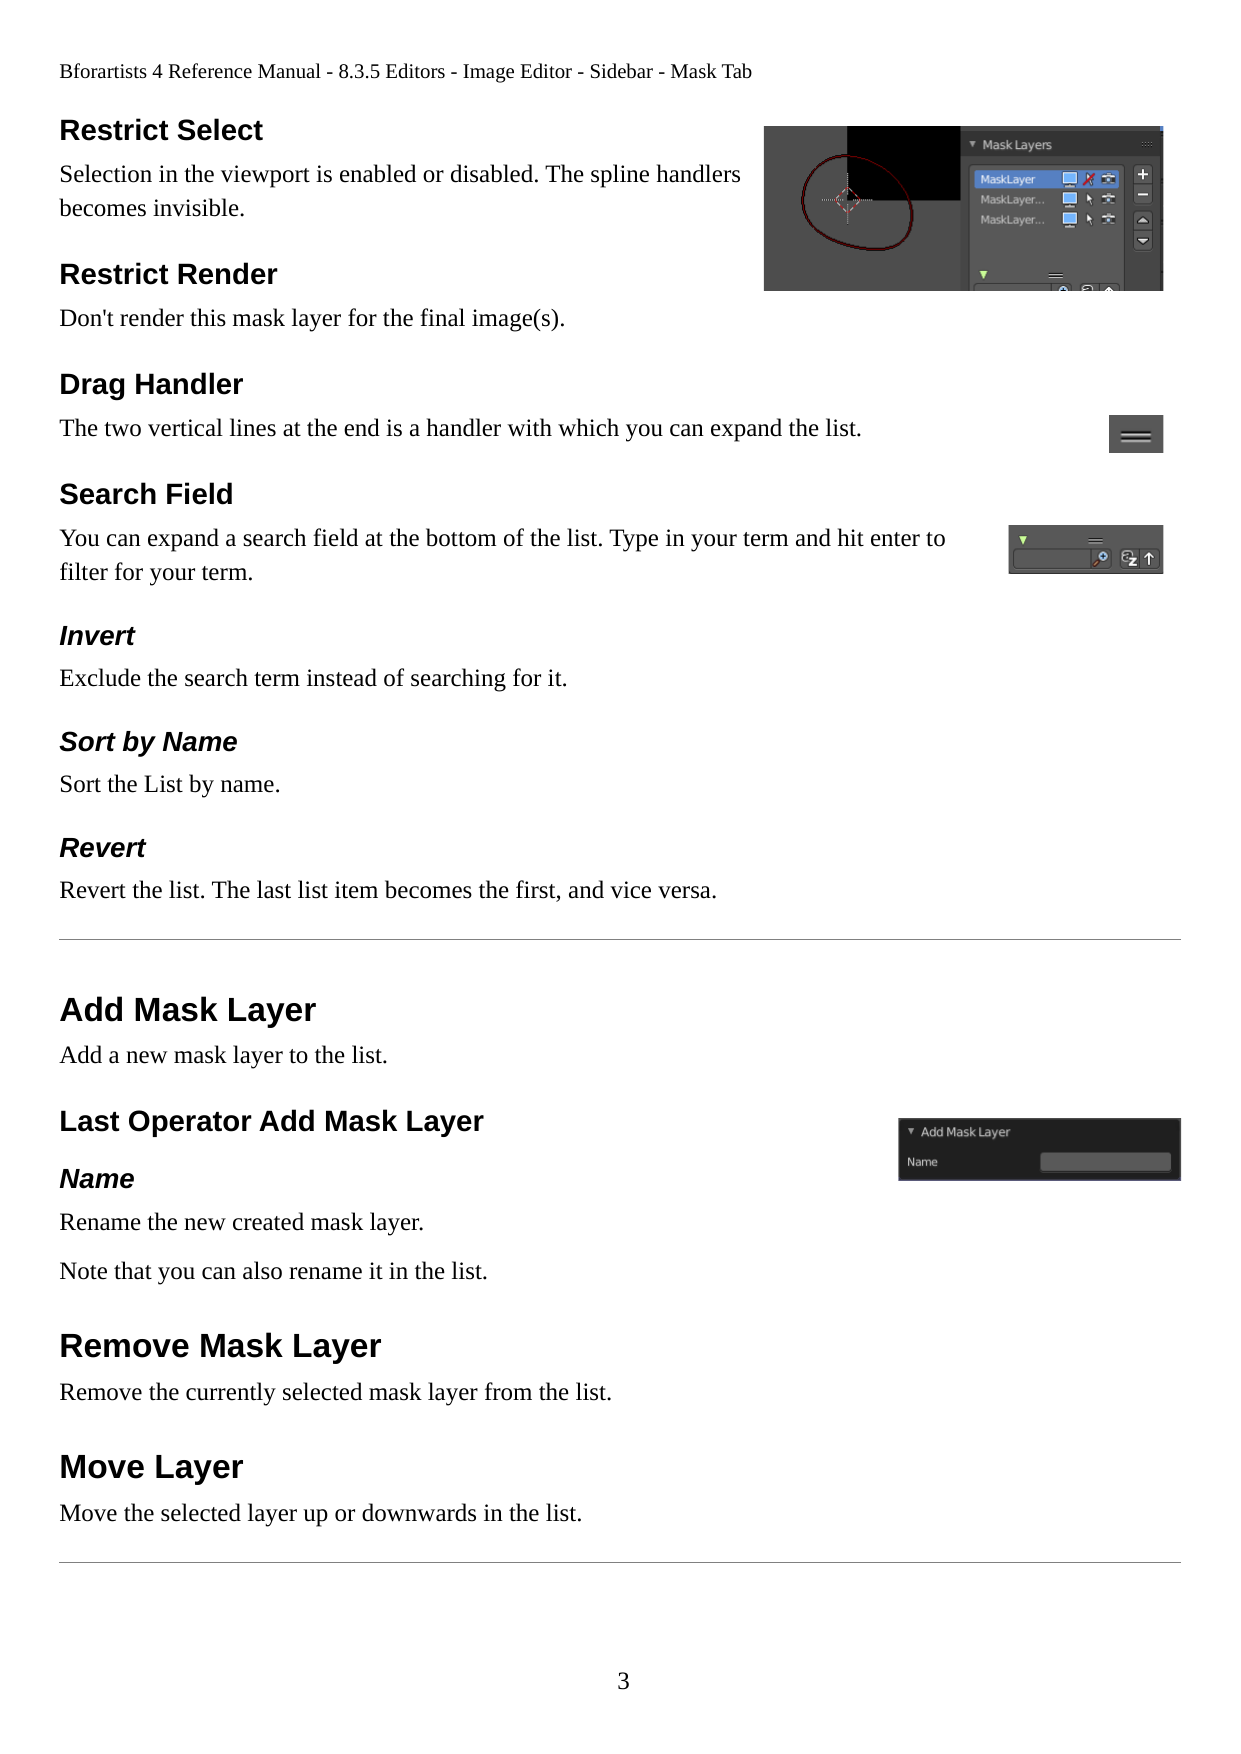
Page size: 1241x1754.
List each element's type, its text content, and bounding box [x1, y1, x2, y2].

subtitle Add Mask Layer [59, 989, 1181, 1028]
subtitle [1164, 257, 1181, 291]
text Revert the list. The last list item becomes the first, and vice versa. [59, 875, 1181, 904]
text Selection in the viewport is enabled or disabled. The spline handlers becomes invisible. [59, 159, 763, 222]
text Note that you can also rename it in the list. [59, 1256, 1181, 1285]
subtitle Restrict Render [59, 257, 763, 291]
picture [1008, 525, 1164, 574]
text The two vertical lines at the end is a handler with which you can expand the list. [59, 413, 1181, 442]
text Rename the new created mask layer. [59, 1207, 1181, 1236]
subtitle Move Layer [59, 1447, 1181, 1486]
subtitle Drag Handler [59, 367, 1181, 401]
subtitle Revert [59, 831, 1181, 863]
subtitle Restrict Select [59, 113, 1181, 146]
text Exclude the search term instead of searching for it. [59, 663, 1181, 692]
subtitle Remove Mask Layer [59, 1326, 1181, 1365]
text Remove the currently selected mask layer from the list. [59, 1377, 1181, 1406]
text Sort the List by name. [59, 769, 1181, 798]
subtitle Sort by Name [59, 725, 1181, 757]
subtitle Search Field [59, 477, 1181, 511]
text Move the selected layer up or downwards in the list. [59, 1498, 1181, 1527]
subtitle Invert [59, 619, 1181, 651]
subtitle Name [59, 1163, 1181, 1195]
picture [898, 1118, 1182, 1181]
picture [763, 126, 1164, 291]
text Don't render this mask layer for the final image(s). [59, 303, 1181, 332]
subtitle Last Operator Add Mask Layer [59, 1104, 1181, 1138]
text Add a new mask layer to the list. [59, 1041, 1181, 1069]
picture [1109, 415, 1164, 453]
text You can expand a search field at the bottom of the list. Type in your term and hit enter to filter for your term. [59, 523, 1181, 586]
